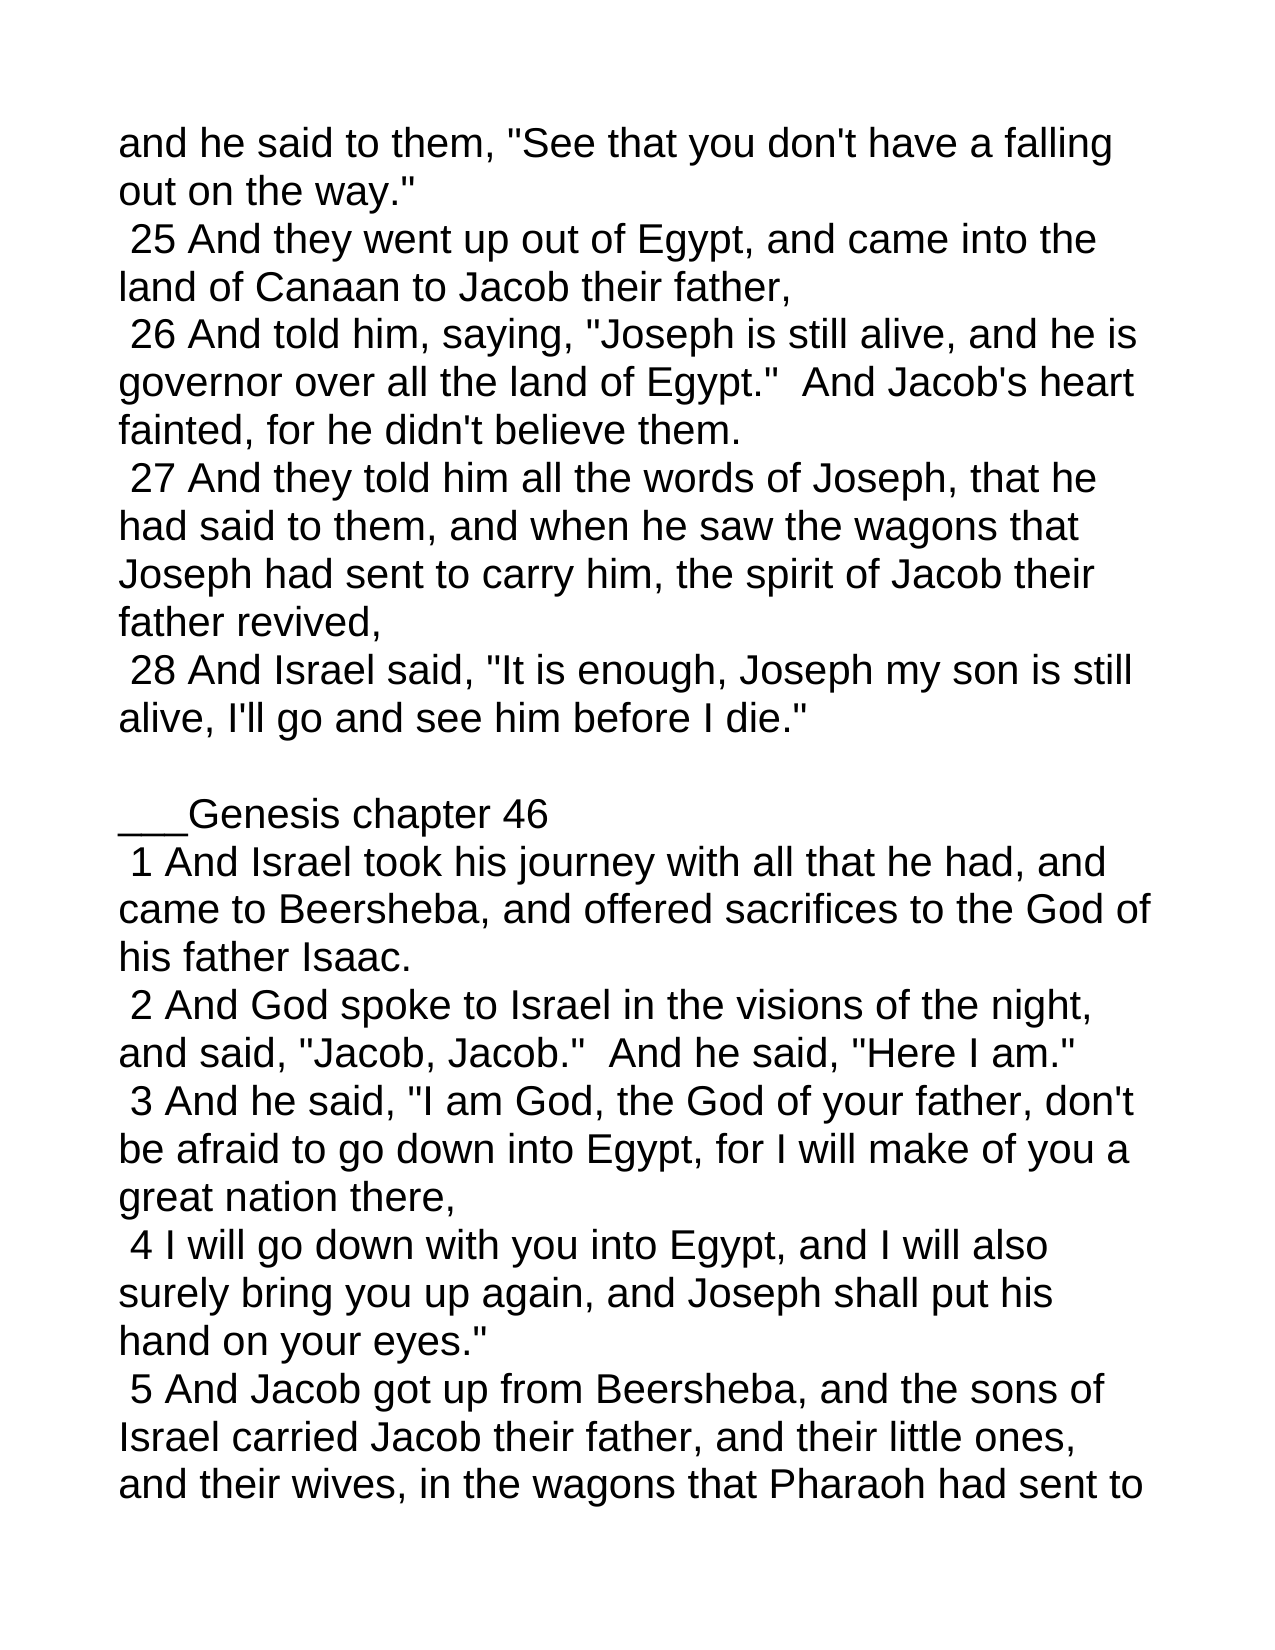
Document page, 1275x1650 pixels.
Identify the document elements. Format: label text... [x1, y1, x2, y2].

text 5 And Jacob got up from Beersheba, and the sons of Israel carried Jacob their father, and their little ones, and their wives, in the wagons that Pharaoh had sent to [118, 1364, 1157, 1508]
text 2 And God spoke to Israel in the visions of the night, and said, "Jacob, Jacob." And he said, "Here I am." [118, 981, 1157, 1076]
text 27 And they told him all the words of Joseph, that he had said to them, and when he saw the wagons that Joseph had sent to carry him, the spirit of Jacob their father revived, [118, 453, 1157, 645]
text 26 And told him, saying, "Joseph is still alive, and he is governor over all the land of Egypt." And Jacob's heart fainted, for he didn't believe them. [118, 310, 1157, 453]
text 1 And Israel took his journey with all that he had, and came to Beersheba, and offered sacrifices to the God of his father Isaac. [118, 837, 1157, 981]
text ___Genesis chapter 46 [118, 789, 1157, 837]
text 4 I will go down with you into Egypt, and I will also surely bring you up again, and Joseph shall put his hand on your eyes." [118, 1220, 1157, 1364]
text and he said to them, "See that you don't have a falling out on the way." [118, 118, 1157, 214]
text 25 And they went up out of Egypt, and came into the land of Canaan to Jacob their father, [118, 214, 1157, 310]
text 28 And Israel said, "It is enough, Joseph my son is still alive, I'll go and see him before I die." [118, 645, 1157, 741]
text 3 And he said, "I am God, the God of your father, don't be afraid to go down into Egypt, for I will make of you a great nation there, [118, 1076, 1157, 1220]
